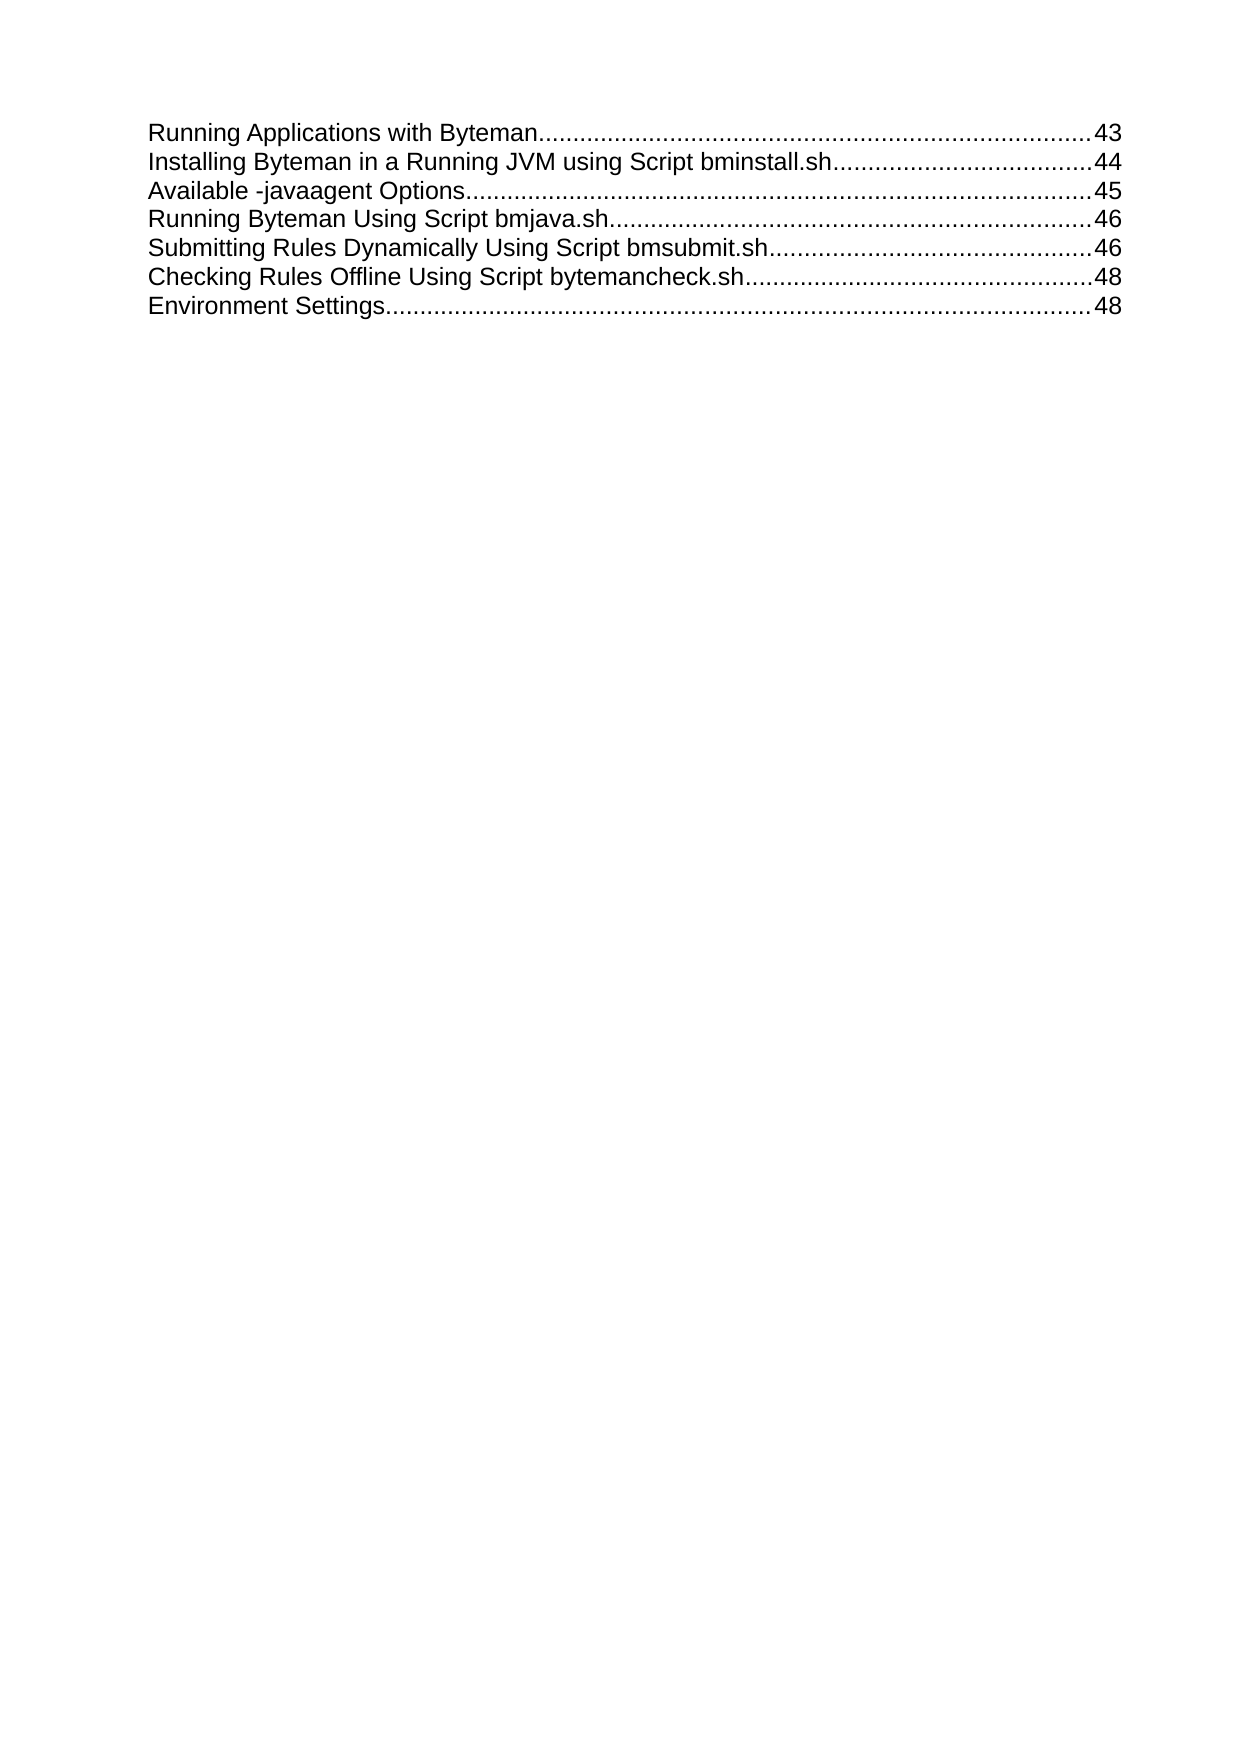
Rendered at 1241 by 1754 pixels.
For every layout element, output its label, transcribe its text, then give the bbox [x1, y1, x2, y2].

text Installing Byteman in a Running JVM using Script bminstall.sh 44 [148, 147, 1122, 176]
text Running Byteman Using Script bmjava.sh 46 [148, 204, 1122, 233]
text Environment Settings 48 [148, 291, 1122, 319]
text Running Applications with Byteman 43 [148, 118, 1122, 147]
text Checking Rules Offline Using Script bytemancheck.sh 48 [148, 262, 1122, 291]
text Submitting Rules Dynamically Using Script bmsubmit.sh 46 [148, 233, 1122, 262]
text Available -javaagent Options 45 [148, 176, 1122, 204]
